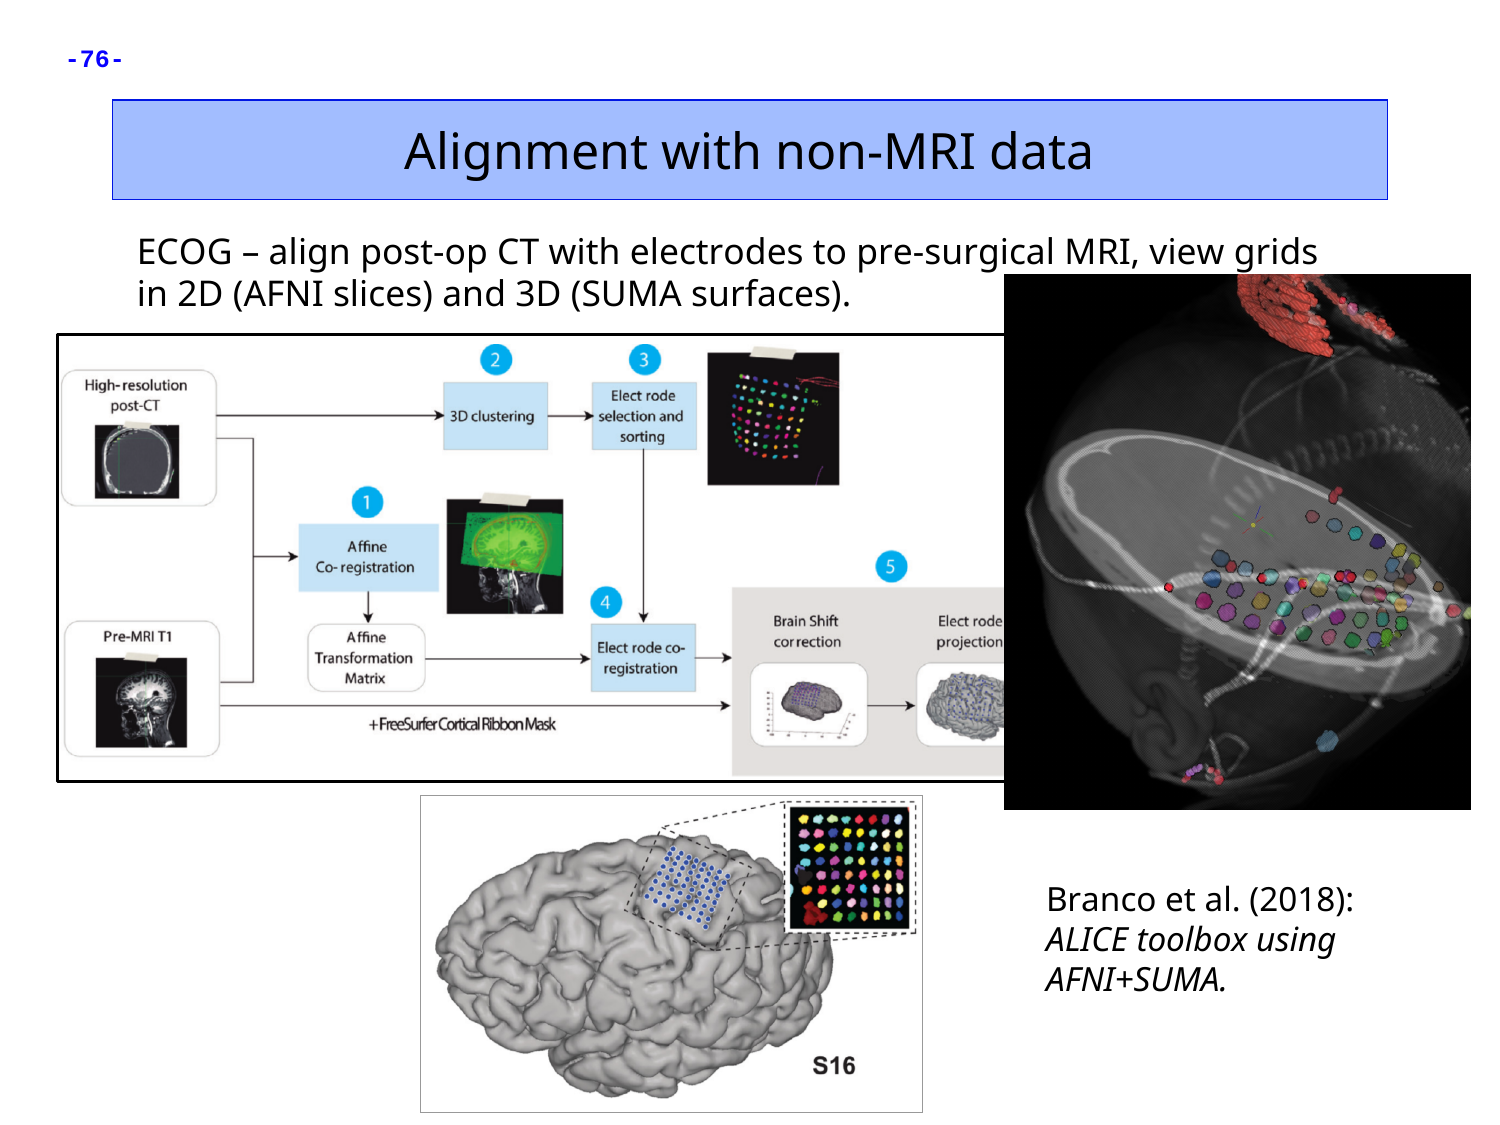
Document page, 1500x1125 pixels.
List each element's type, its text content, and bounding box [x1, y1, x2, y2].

picture [58, 274, 1471, 811]
text_box Alignment with non-MRI data [112, 99, 1388, 200]
picture [420, 795, 923, 1113]
text_box ECOG – align post-op CT with electrodes to pre-surgical MRI, view grids in 2D (AFNI slices) and 3D (SUMA surfaces). [122, 221, 1364, 321]
text_box Branco et al. (2018): ALICE toolbox using AFNI+SUMA. [1031, 870, 1383, 1006]
